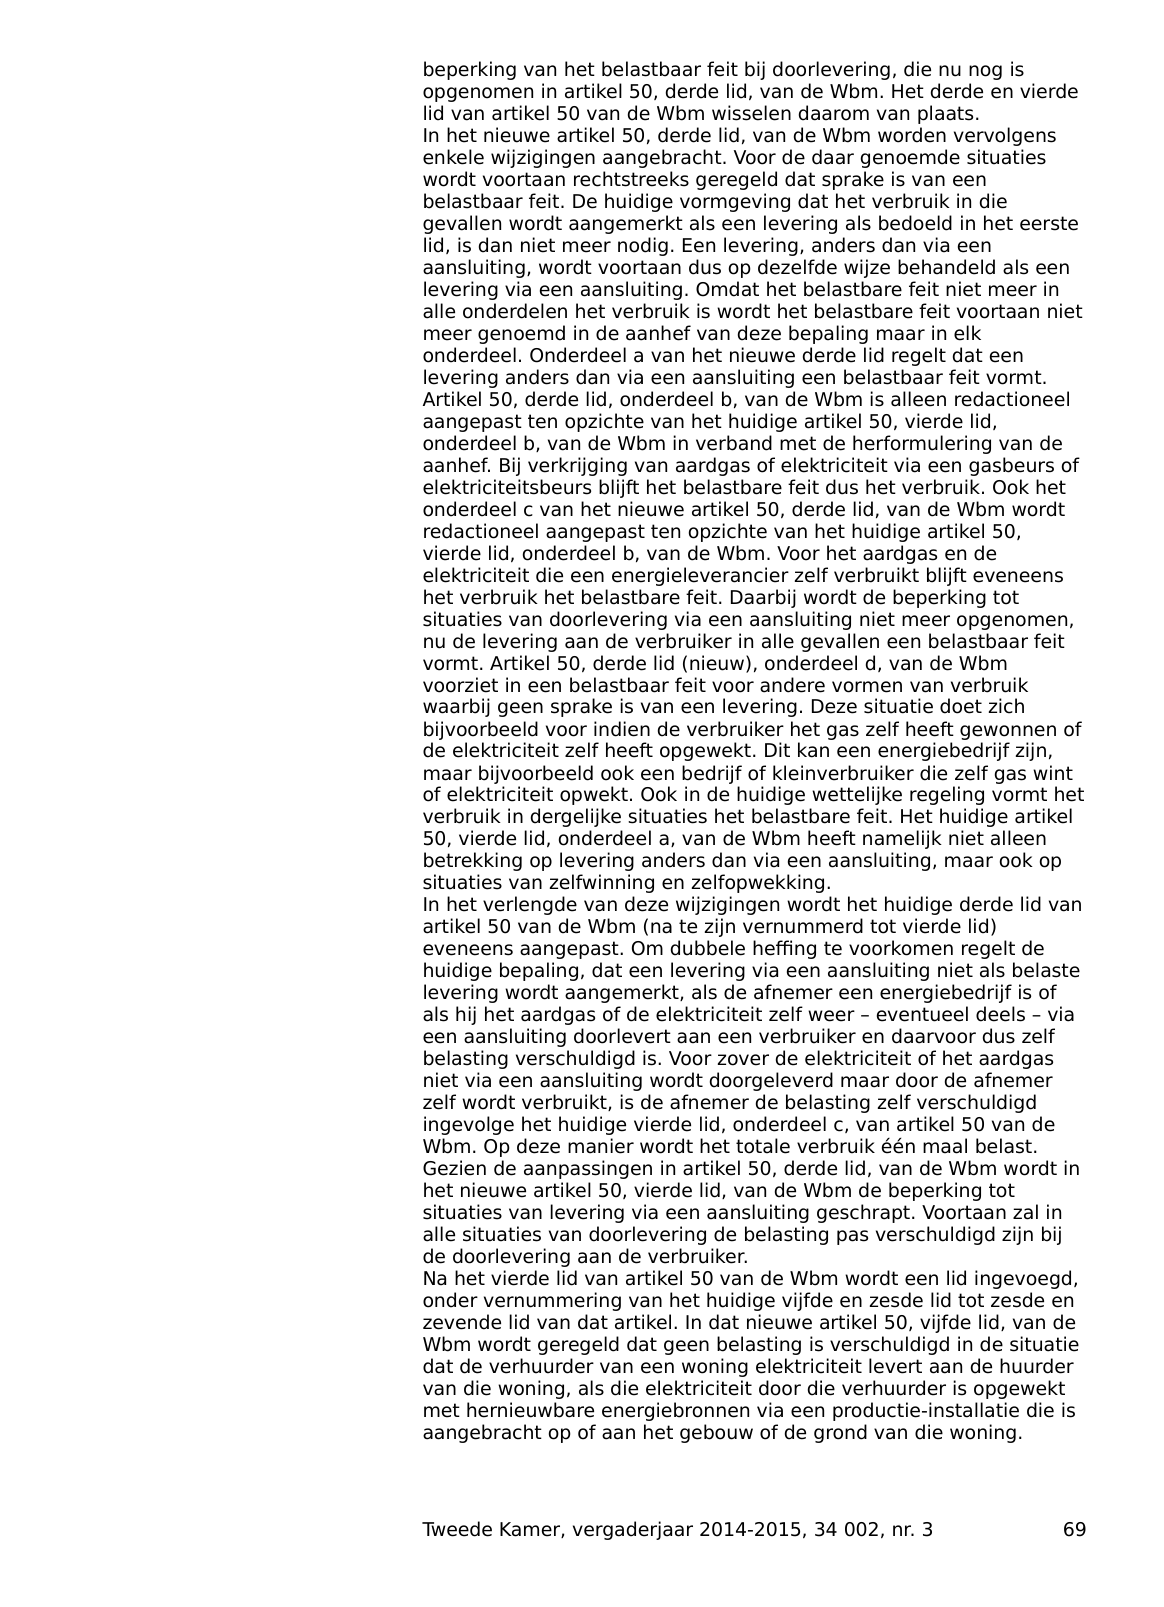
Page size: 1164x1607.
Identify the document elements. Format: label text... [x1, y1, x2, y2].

text beperking van het belastbaar feit bij doorlevering, die nu nog is opgenomen in artikel 50, derde lid, van de Wbm. Het derde en vierde lid van artikel 50 van de Wbm wisselen daarom van plaats. [422, 59, 1087, 125]
text Na het vierde lid van artikel 50 van de Wbm wordt een lid ingevoegd, onder vernummering van het huidige vijfde en zesde lid tot zesde en zevende lid van dat artikel. In dat nieuwe artikel 50, vijfde lid, van de Wbm wordt geregeld dat geen belasting is verschuldigd in de situatie dat de verhuurder van een woning elektriciteit levert aan de huurder van die woning, als die elektriciteit door die verhuurder is opgewekt met hernieuwbare energiebronnen via een productie-installatie die is aangebracht op of aan het gebouw of de grond van die woning. [422, 1268, 1087, 1444]
text In het verlengde van deze wijzigingen wordt het huidige derde lid van artikel 50 van de Wbm (na te zijn vernummerd tot vierde lid) eveneens aangepast. Om dubbele heffing te voorkomen regelt de huidige bepaling, dat een levering via een aansluiting niet als belaste levering wordt aangemerkt, als de afnemer een energiebedrijf is of als hij het aardgas of de elektriciteit zelf weer – eventueel deels – via een aansluiting doorlevert aan een verbruiker en daarvoor dus zelf belasting verschuldigd is. Voor zover de elektriciteit of het aardgas niet via een aansluiting wordt doorgeleverd maar door de afnemer zelf wordt verbruikt, is de afnemer de belasting zelf verschuldigd ingevolge het huidige vierde lid, onderdeel c, van artikel 50 van de Wbm. Op deze manier wordt het totale verbruik één maal belast. Gezien de aanpassingen in artikel 50, derde lid, van de Wbm wordt in het nieuwe artikel 50, vierde lid, van de Wbm de beperking tot situaties van levering via een aansluiting geschrapt. Voortaan zal in alle situaties van doorlevering de belasting pas verschuldigd zijn bij de doorlevering aan de verbruiker. [422, 894, 1087, 1268]
text In het nieuwe artikel 50, derde lid, van de Wbm worden vervolgens enkele wijzigingen aangebracht. Voor de daar genoemde situaties wordt voortaan rechtstreeks geregeld dat sprake is van een belastbaar feit. De huidige vormgeving dat het verbruik in die gevallen wordt aangemerkt als een levering als bedoeld in het eerste lid, is dan niet meer nodig. Een levering, anders dan via een aansluiting, wordt voortaan dus op dezelfde wijze behandeld als een levering via een aansluiting. Omdat het belastbare feit niet meer in alle onderdelen het verbruik is wordt het belastbare feit voortaan niet meer genoemd in de aanhef van deze bepaling maar in elk onderdeel. Onderdeel a van het nieuwe derde lid regelt dat een levering anders dan via een aansluiting een belastbaar feit vormt. Artikel 50, derde lid, onderdeel b, van de Wbm is alleen redactioneel aangepast ten opzichte van het huidige artikel 50, vierde lid, onderdeel b, van de Wbm in verband met de herformulering van de aanhef. Bij verkrijging van aardgas of elektriciteit via een gasbeurs of elektriciteitsbeurs blijft het belastbare feit dus het verbruik. Ook het onderdeel c van het nieuwe artikel 50, derde lid, van de Wbm wordt redactioneel aangepast ten opzichte van het huidige artikel 50, vierde lid, onderdeel b, van de Wbm. Voor het aardgas en de elektriciteit die een energieleverancier zelf verbruikt blijft eveneens het verbruik het belastbare feit. Daarbij wordt de beperking tot situaties van doorlevering via een aansluiting niet meer opgenomen, nu de levering aan de verbruiker in alle gevallen een belastbaar feit vormt. Artikel 50, derde lid (nieuw), onderdeel d, van de Wbm voorziet in een belastbaar feit voor andere vormen van verbruik waarbij geen sprake is van een levering. Deze situatie doet zich bijvoorbeeld voor indien de verbruiker het gas zelf heeft gewonnen of de elektriciteit zelf heeft opgewekt. Dit kan een energiebedrijf zijn, maar bijvoorbeeld ook een bedrijf of kleinverbruiker die zelf gas wint of elektriciteit opwekt. Ook in de huidige wettelijke regeling vormt het verbruik in dergelijke situaties het belastbare feit. Het huidige artikel 50, vierde lid, onderdeel a, van de Wbm heeft namelijk niet alleen betrekking op levering anders dan via een aansluiting, maar ook op situaties van zelfwinning en zelfopwekking. [422, 125, 1087, 894]
